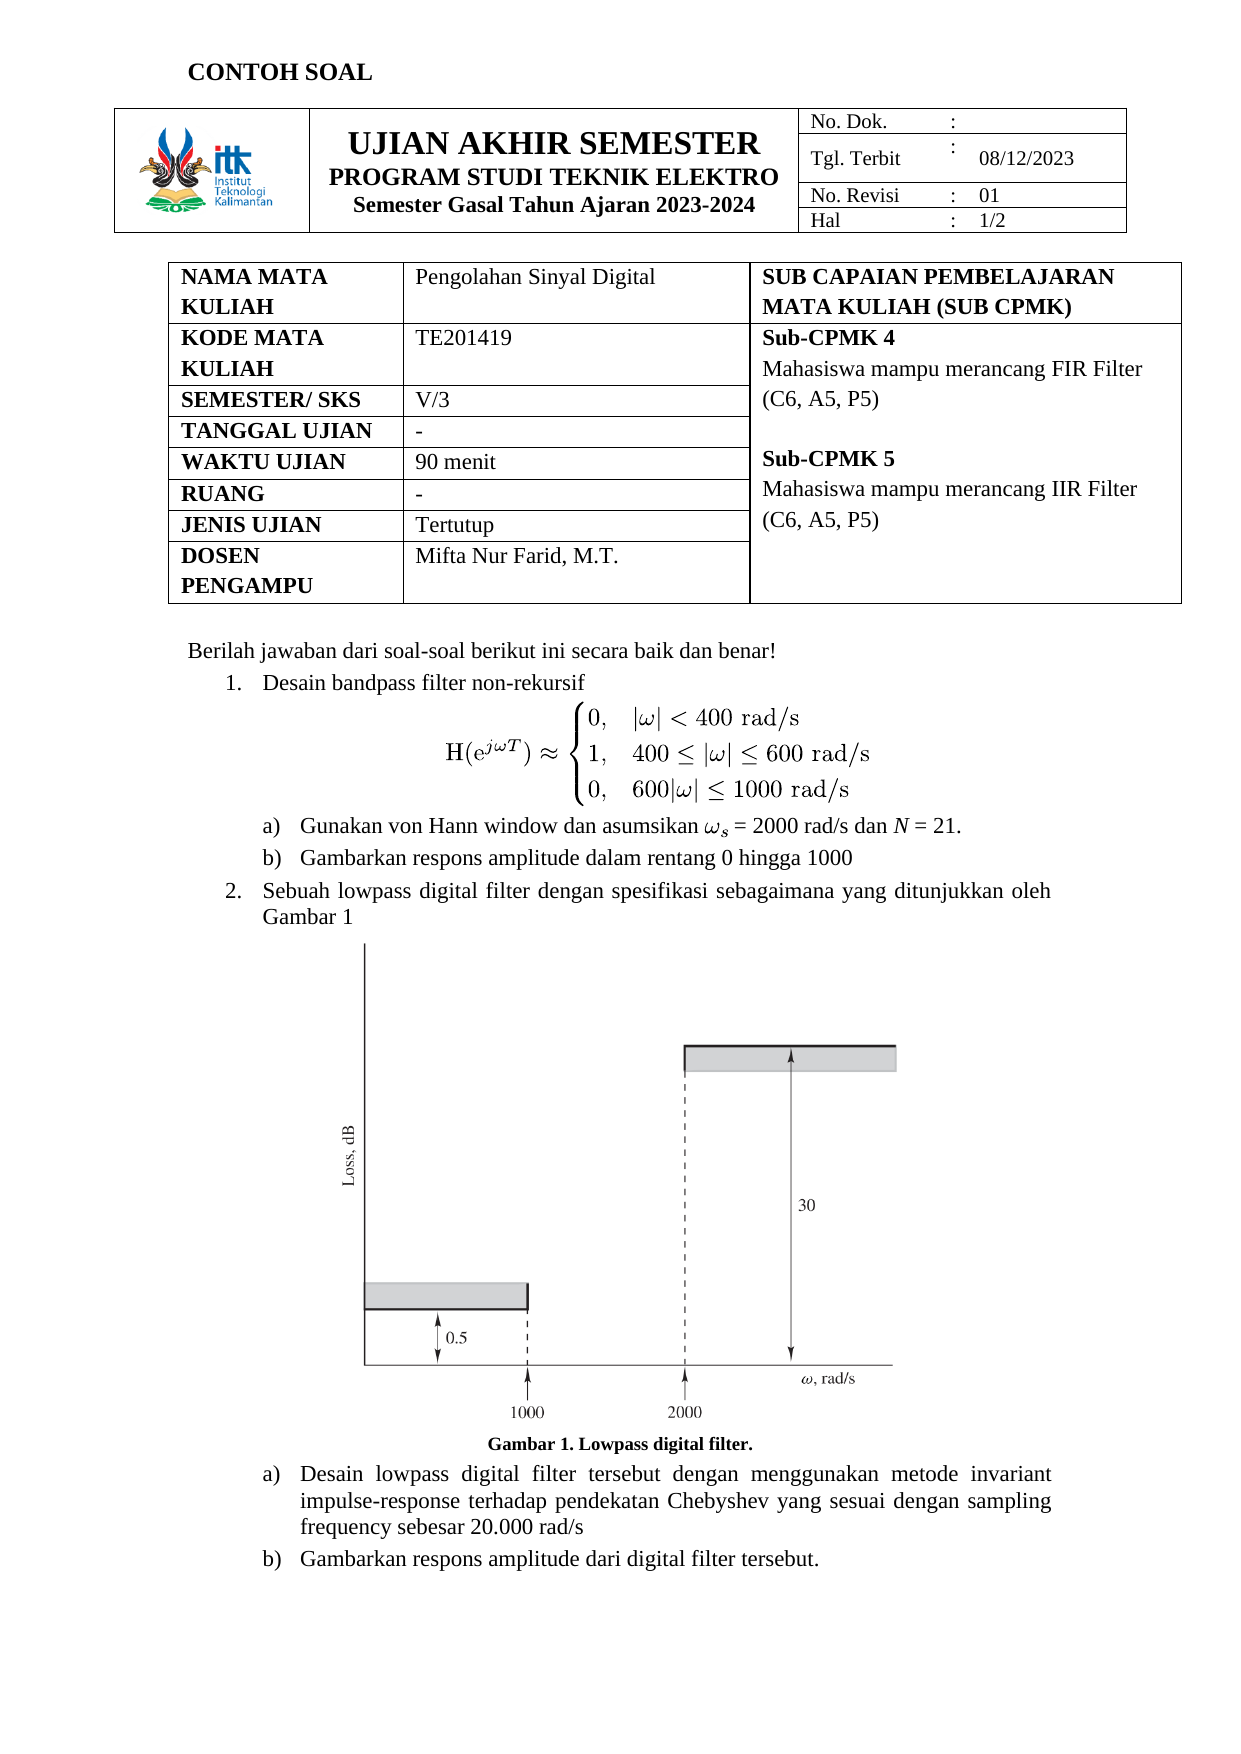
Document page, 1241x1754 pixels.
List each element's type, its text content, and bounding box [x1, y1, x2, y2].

list Gambar 1. Lowpass digital filter. [340, 1424, 900, 1454]
list Desain lowpass digital filter tersebut dengan menggunakan metode invariant impulse-response terhadap pendekatan Chebyshev yang sesuai dengan sampling frequency sebesar 20.000 rad/s [262, 1424, 1053, 1539]
list Gambarkan respons amplitude dalam rentang 0 hingga 1000 [262, 844, 1053, 871]
table_cell KODE MATA KULIAH [169, 324, 403, 385]
table_cell - [404, 417, 749, 447]
table_cell Sub-CPMK 4 Mahasiswa mampu merancang FIR Filter (C6, A5, P5) Sub-CPMK 5 Mahasiswa mampu merancang IIR Filter (C6, A5, P5) [751, 324, 1181, 602]
table_header Pengolahan Sinyal Digital [404, 263, 749, 323]
table_cell RUANG [169, 480, 403, 510]
table_cell SEMESTER/ SKS [169, 386, 403, 416]
table_cell 90 menit [404, 448, 749, 478]
table_cell Mifta Nur Farid, M.T. [404, 542, 749, 602]
table_header NAMA MATA KULIAH [169, 263, 403, 323]
picture [340, 941, 901, 1424]
table_header SUB CAPAIAN PEMBELAJARAN MATA KULIAH (SUB CPMK) [751, 263, 1181, 323]
table_cell JENIS UJIAN [169, 511, 403, 541]
table_cell WAKTU UJIAN [169, 448, 403, 478]
list Desain bandpass filter non-rekursif [225, 669, 1053, 696]
text Berilah jawaban dari soal-soal berikut ini secara baik dan benar! [187, 637, 1053, 663]
picture [137, 126, 274, 215]
list Gunakan von Hann window dan asumsikan = 2000 rad/s dan N = 21. [262, 812, 1053, 838]
table_cell DOSEN PENGAMPU [169, 542, 403, 602]
table_cell TE201419 [404, 324, 749, 385]
list Sebuah lowpass digital filter dengan spesifikasi sebagaimana yang ditunjukkan oleh Gambar 1 [225, 877, 1053, 929]
table_cell V/3 [404, 386, 749, 416]
table_cell TANGGAL UJIAN [169, 417, 403, 447]
list Gambarkan respons amplitude dari digital filter tersebut. [262, 1545, 1053, 1572]
table_cell Tertutup [404, 511, 749, 541]
table_cell - [404, 480, 749, 510]
